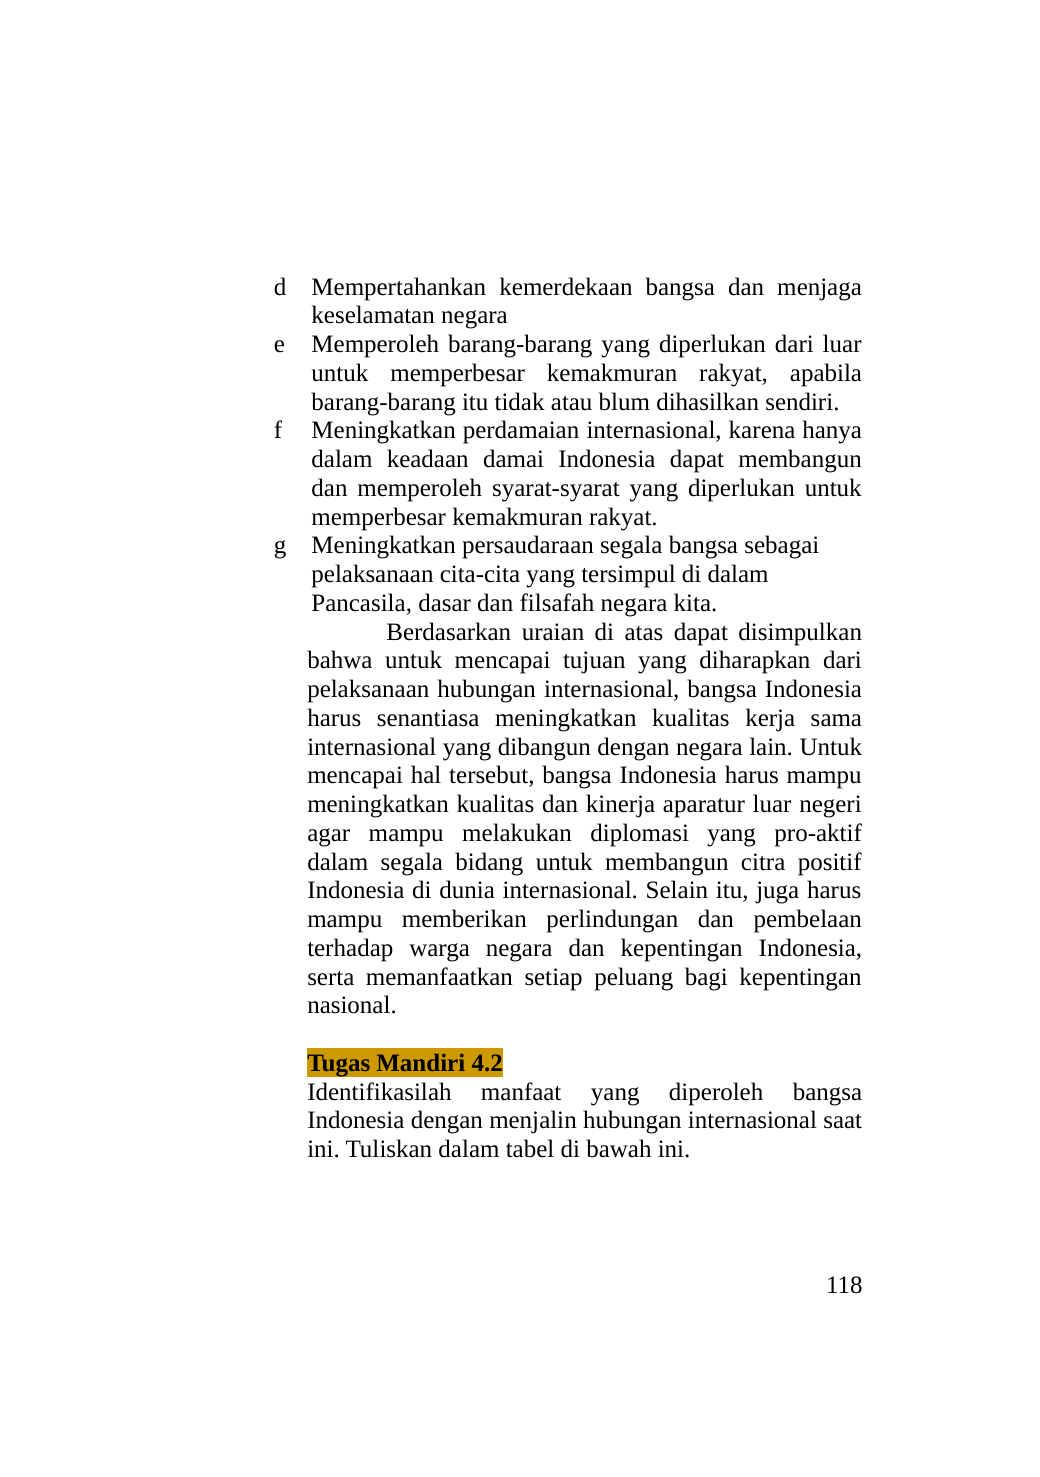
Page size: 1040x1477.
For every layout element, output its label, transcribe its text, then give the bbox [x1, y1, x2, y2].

table_header [591, 59, 1039, 243]
table_header [236, 59, 591, 243]
list Meningkatkan persaudaraan segala bangsa sebagai pelaksanaan cita-cita yang tersimpul di dalam Pancasila, dasar dan filsafah negara kita. [274, 531, 862, 617]
text Tugas Mandiri 4.2 [307, 1048, 862, 1077]
text Identifikasilah manfaat yang diperoleh bangsa Indonesia dengan menjalin hubungan internasional saat ini. Tuliskan dalam tabel di bawah ini. [307, 1077, 862, 1163]
list Memperoleh barang-barang yang diperlukan dari luar untuk memperbesar kemakmuran rakyat, apabila barang-barang itu tidak atau blum dihasilkan sendiri. [274, 329, 862, 416]
list Meningkatkan perdamaian internasional, karena hanya dalam keadaan damai Indonesia dapat membangun dan memperoleh syarat-syarat yang diperlukan untuk memperbesar kemakmuran rakyat. [274, 416, 862, 531]
text Berdasarkan uraian di atas dapat disimpulkan bahwa untuk mencapai tujuan yang diharapkan dari pelaksanaan hubungan internasional, bangsa Indonesia harus senantiasa meningkatkan kualitas kerja sama internasional yang dibangun dengan negara lain. Untuk mencapai hal tersebut, bangsa Indonesia harus mampu meningkatkan kualitas dan kinerja aparatur luar negeri agar mampu melakukan diplomasi yang pro-aktif dalam segala bidang untuk membangun citra positif Indonesia di dunia internasional. Selain itu, juga harus mampu memberikan perlindungan dan pembelaan terhadap warga negara dan kepentingan Indonesia, serta memanfaatkan setiap peluang bagi kepentingan nasional. [307, 617, 862, 1019]
list Mempertahankan kemerdekaan bangsa dan menjaga keselamatan negara [274, 272, 862, 329]
